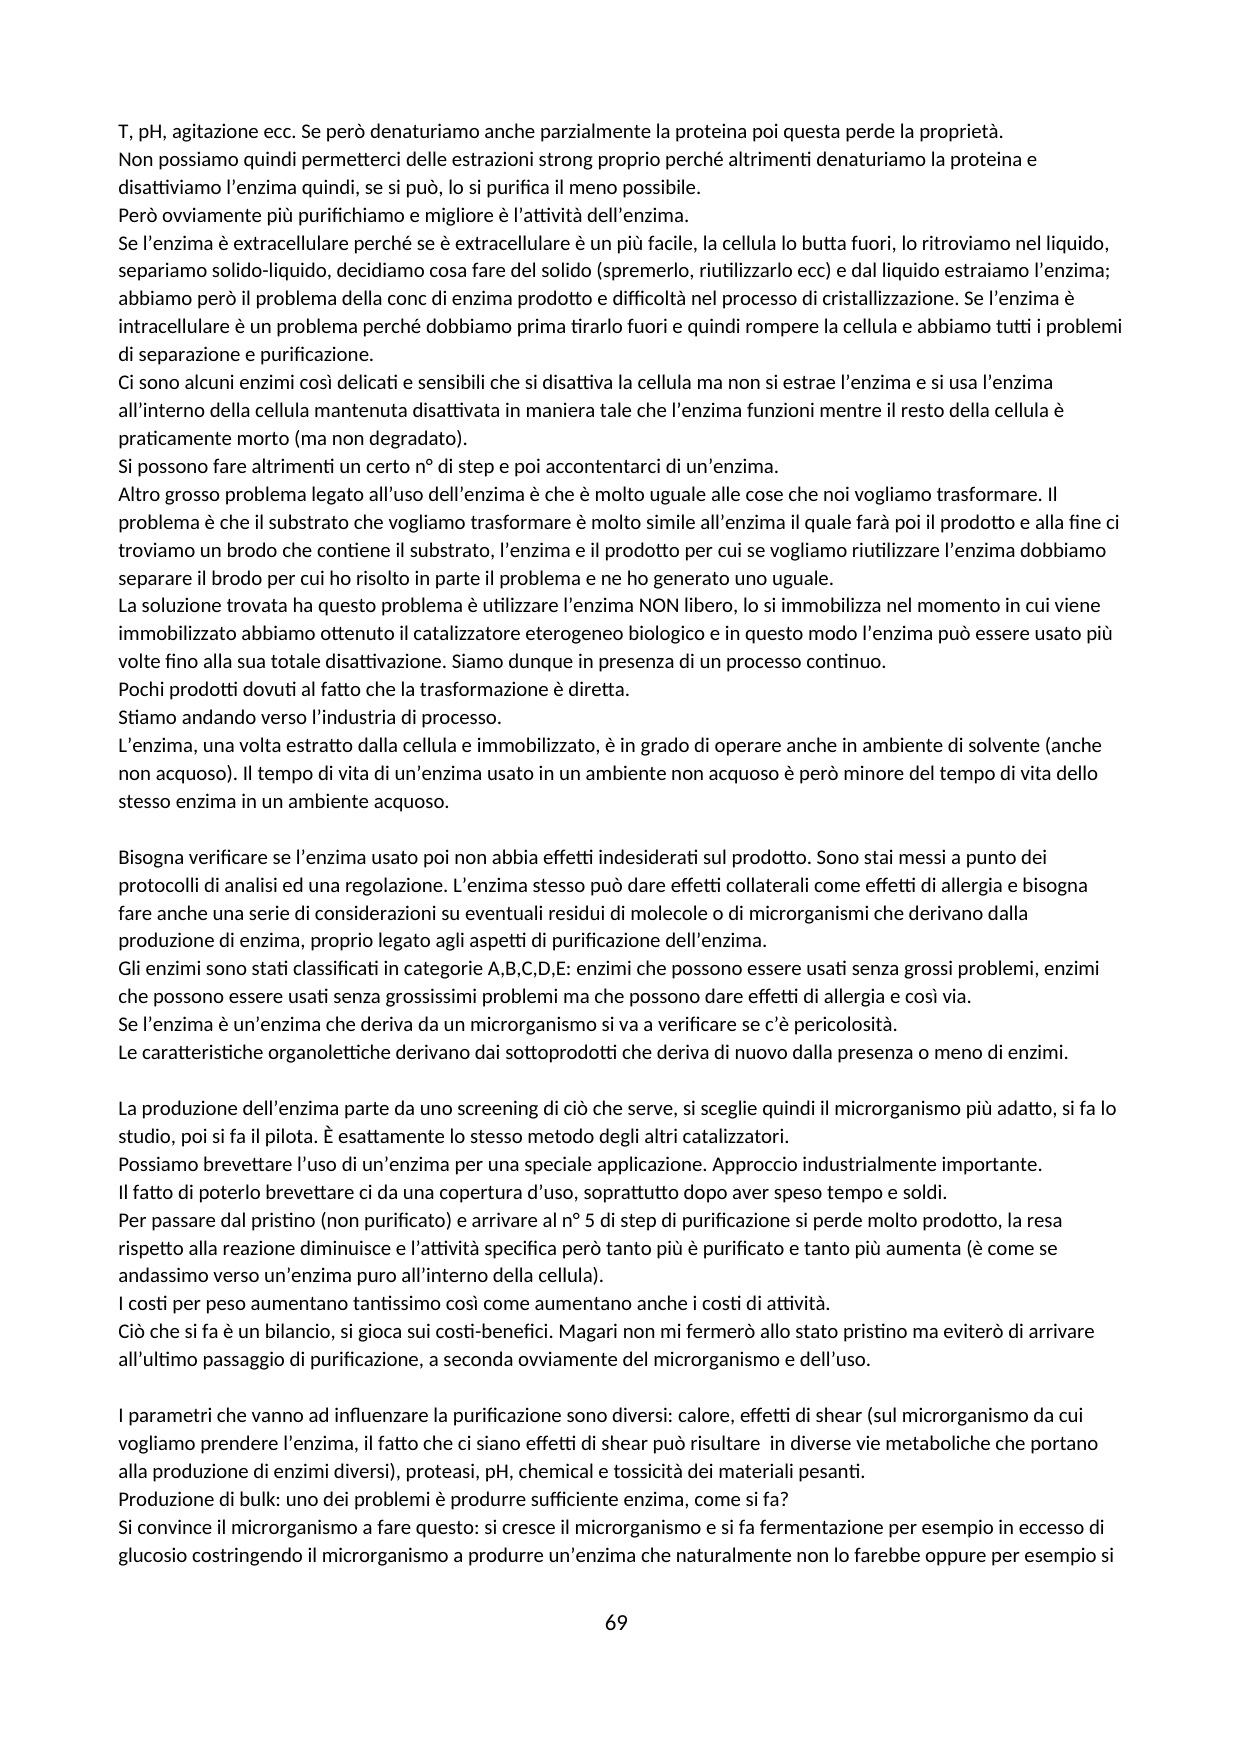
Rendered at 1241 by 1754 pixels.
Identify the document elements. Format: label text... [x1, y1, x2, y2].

text Il fatto di poterlo brevettare ci da una copertura d’uso, soprattutto dopo aver speso tempo e soldi. [118, 1179, 1124, 1204]
text L’enzima, una volta estratto dalla cellula e immobilizzato, è in grado di operare anche in ambiente di solvente (anche non acquoso). Il tempo di vita di un’enzima usato in un ambiente non acquoso è però minore del tempo di vita dello stesso enzima in un ambiente acquoso. Bisogna verificare se l’enzima usato poi non abbia effetti indesiderati sul prodotto. Sono stai messi a punto dei protocolli di analisi ed una regolazione. L’enzima stesso può dare effetti collaterali come effetti di allergia e bisogna fare anche una serie di considerazioni su eventuali residui di molecole o di microrganismi che derivano dalla produzione di enzima, proprio legato agli aspetti di purificazione dell’enzima. Gli enzimi sono stati classificati in categorie A,B,C,D,E: enzimi che possono essere usati senza grossi problemi, enzimi che possono essere usati senza grossissimi problemi ma che possono dare effetti di allergia e così via. [118, 732, 1124, 1009]
text T, pH, agitazione ecc. Se però denaturiamo anche parzialmente la proteina poi questa perde la proprietà. Non possiamo quindi permetterci delle estrazioni strong proprio perché altrimenti denaturiamo la proteina e disattiviamo l’enzima quindi, se si può, lo si purifica il meno possibile. [118, 118, 1124, 199]
text Però ovviamente più purifichiamo e migliore è l’attività dell’enzima. Se l’enzima è extracellulare perché se è extracellulare è un più facile, la cellula lo butta fuori, lo ritroviamo nel liquido, separiamo solido-liquido, decidiamo cosa fare del solido (spremerlo, riutilizzarlo ecc) e dal liquido estraiamo l’enzima; abbiamo però il problema della conc di enzima prodotto e difficoltà nel processo di cristallizzazione. Se l’enzima è intracellulare è un problema perché dobbiamo prima tirarlo fuori e quindi rompere la cellula e abbiamo tutti i problemi di separazione e purificazione. Ci sono alcuni enzimi così delicati e sensibili che si disattiva la cellula ma non si estrae l’enzima e si usa l’enzima all’interno della cellula mantenuta disattivata in maniera tale che l’enzima funzioni mentre il resto della cellula è praticamente morto (ma non degradato). Si possono fare altrimenti un certo n° di step e poi accontentarci di un’enzima. Altro grosso problema legato all’uso dell’enzima è che è molto uguale alle cose che noi vogliamo trasformare. Il problema è che il substrato che vogliamo trasformare è molto simile all’enzima il quale farà poi il prodotto e alla fine ci troviamo un brodo che contiene il substrato, l’enzima e il prodotto per cui se vogliamo riutilizzare l’enzima dobbiamo separare il brodo per cui ho risolto in parte il problema e ne ho generato uno uguale. La soluzione trovata ha questo problema è utilizzare l’enzima NON libero, lo si immobilizza nel momento in cui viene immobilizzato abbiamo ottenuto il catalizzatore eterogeneo biologico e in questo modo l’enzima può essere usato più volte fino alla sua totale disattivazione. Siamo dunque in presenza di un processo continuo. Pochi prodotti dovuti al fatto che la trasformazione è diretta. Stiamo andando verso l’industria di processo. [118, 202, 1124, 730]
text Per passare dal pristino (non purificato) e arrivare al n° 5 di step di purificazione si perde molto prodotto, la resa rispetto alla reazione diminuisce e l’attività specifica però tanto più è purificato e tanto più aumenta (è come se andassimo verso un’enzima puro all’interno della cellula). I costi per peso aumentano tantissimo così come aumentano anche i costi di attività. [118, 1207, 1124, 1316]
text Ciò che si fa è un bilancio, si gioca sui costi-benefici. Magari non mi fermerò allo stato pristino ma eviterò di arrivare all’ultimo passaggio di purificazione, a seconda ovviamente del microrganismo e dell’uso. I parametri che vanno ad influenzare la purificazione sono diversi: calore, effetti di shear (sul microrganismo da cui vogliamo prendere l’enzima, il fatto che ci siano effetti di shear può risultare in diverse vie metaboliche che portano alla produzione di enzimi diversi), proteasi, pH, chemical e tossicità dei materiali pesanti. Produzione di bulk: uno dei problemi è produrre sufficiente enzima, come si fa? [118, 1318, 1124, 1511]
text Si convince il microrganismo a fare questo: si cresce il microrganismo e si fa fermentazione per esempio in eccesso di glucosio costringendo il microrganismo a produrre un’enzima che naturalmente non lo farebbe oppure per esempio si [118, 1514, 1124, 1567]
text Se l’enzima è un’enzima che deriva da un microrganismo si va a verificare se c’è pericolosità. Le caratteristiche organolettiche derivano dai sottoprodotti che deriva di nuovo dalla presenza o meno di enzimi. La produzione dell’enzima parte da uno screening di ciò che serve, si sceglie quindi il microrganismo più adatto, si fa lo studio, poi si fa il pilota. È esattamente lo stesso metodo degli altri catalizzatori. Possiamo brevettare l’uso di un’enzima per una speciale applicazione. Approccio industrialmente importante. [118, 1011, 1124, 1176]
